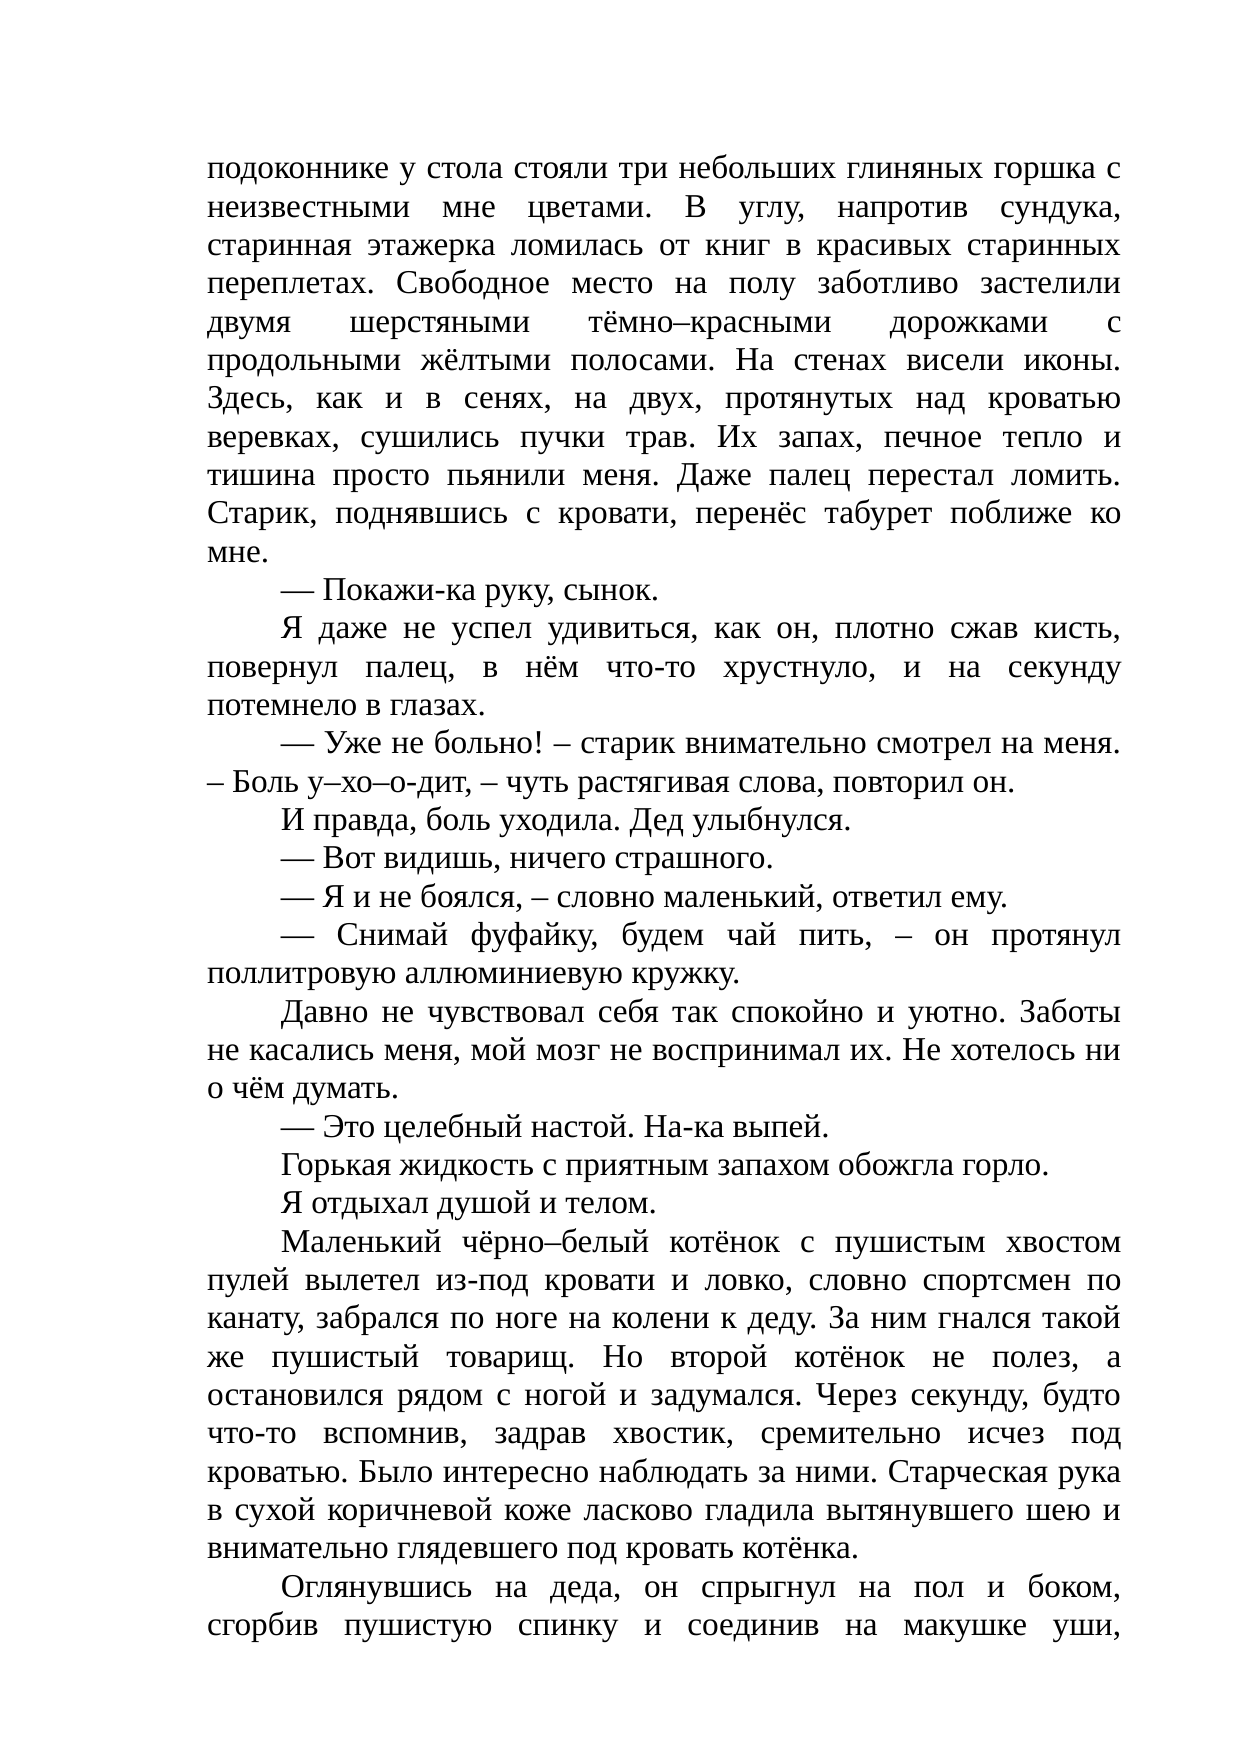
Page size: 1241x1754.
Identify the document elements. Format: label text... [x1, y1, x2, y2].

text Давно не чувствовал себя так спокойно и уютно. Заботы не касались меня, мой мозг не воспринимал их. Не хотелось ни о чём думать. [207, 991, 1122, 1106]
text — Уже не больно! – старик внимательно смотрел на меня. – Боль у–хо–о-дит, – чуть растягивая слова, повторил он. [207, 723, 1122, 799]
text Я даже не успел удивиться, как он, плотно сжав кисть, повернул палец, в нём что‑то хрустнуло, и на секунду потемнело в глазах. [207, 608, 1122, 723]
text — Я и не боялся, – словно маленький, ответил ему. [207, 876, 1122, 914]
text Я отдыхал душой и телом. [207, 1183, 1122, 1221]
text Оглянувшись на деда, он спрыгнул на пол и боком, сгорбив пушистую спинку и соединив на макушке уши, [207, 1566, 1122, 1643]
text И правда, боль уходила. Дед улыбнулся. [207, 799, 1122, 838]
text — Вот видишь, ничего страшного. [207, 838, 1122, 876]
text — Снимай фуфайку, будем чай пить, – он протянул поллитровую аллюминиевую кружку. [207, 914, 1122, 991]
text — Это целебный настой. На‑ка выпей. [207, 1106, 1122, 1144]
text подоконнике у стола стояли три небольших глиняных горшка с неизвестными мне цветами. В углу, напротив сундука, старинная этажерка ломилась от книг в красивых старинных переплетах. Свободное место на полу заботливо застелили двумя шерстяными тёмно–красными дорожками с продольными жёлтыми полосами. На стенах висели иконы. Здесь, как и в сенях, на двух, протянутых над кроватью веревках, сушились пучки трав. Их запах, печное тепло и тишина просто пьянили меня. Даже палец перестал ломить. Старик, поднявшись с кровати, перенёс табурет поближе ко мне. [207, 148, 1122, 569]
text Горькая жидкость с приятным запахом обожгла горло. [207, 1144, 1122, 1183]
text Маленький чёрно–белый котёнок с пушистым хвостом пулей вылетел из‑под кровати и ловко, словно спортсмен по канату, забрался по ноге на колени к деду. За ним гнался такой же пушистый товарищ. Но второй котёнок не полез, а остановился рядом с ногой и задумался. Через секунду, будто что‑то вспомнив, задрав хвостик, сремительно исчез под кроватью. Было интересно наблюдать за ними. Старческая рука в сухой коричневой коже ласково гладила вытянувшего шею и внимательно глядевшего под кровать котёнка. [207, 1221, 1122, 1566]
text — Покажи‑ка руку, сынок. [207, 569, 1122, 608]
